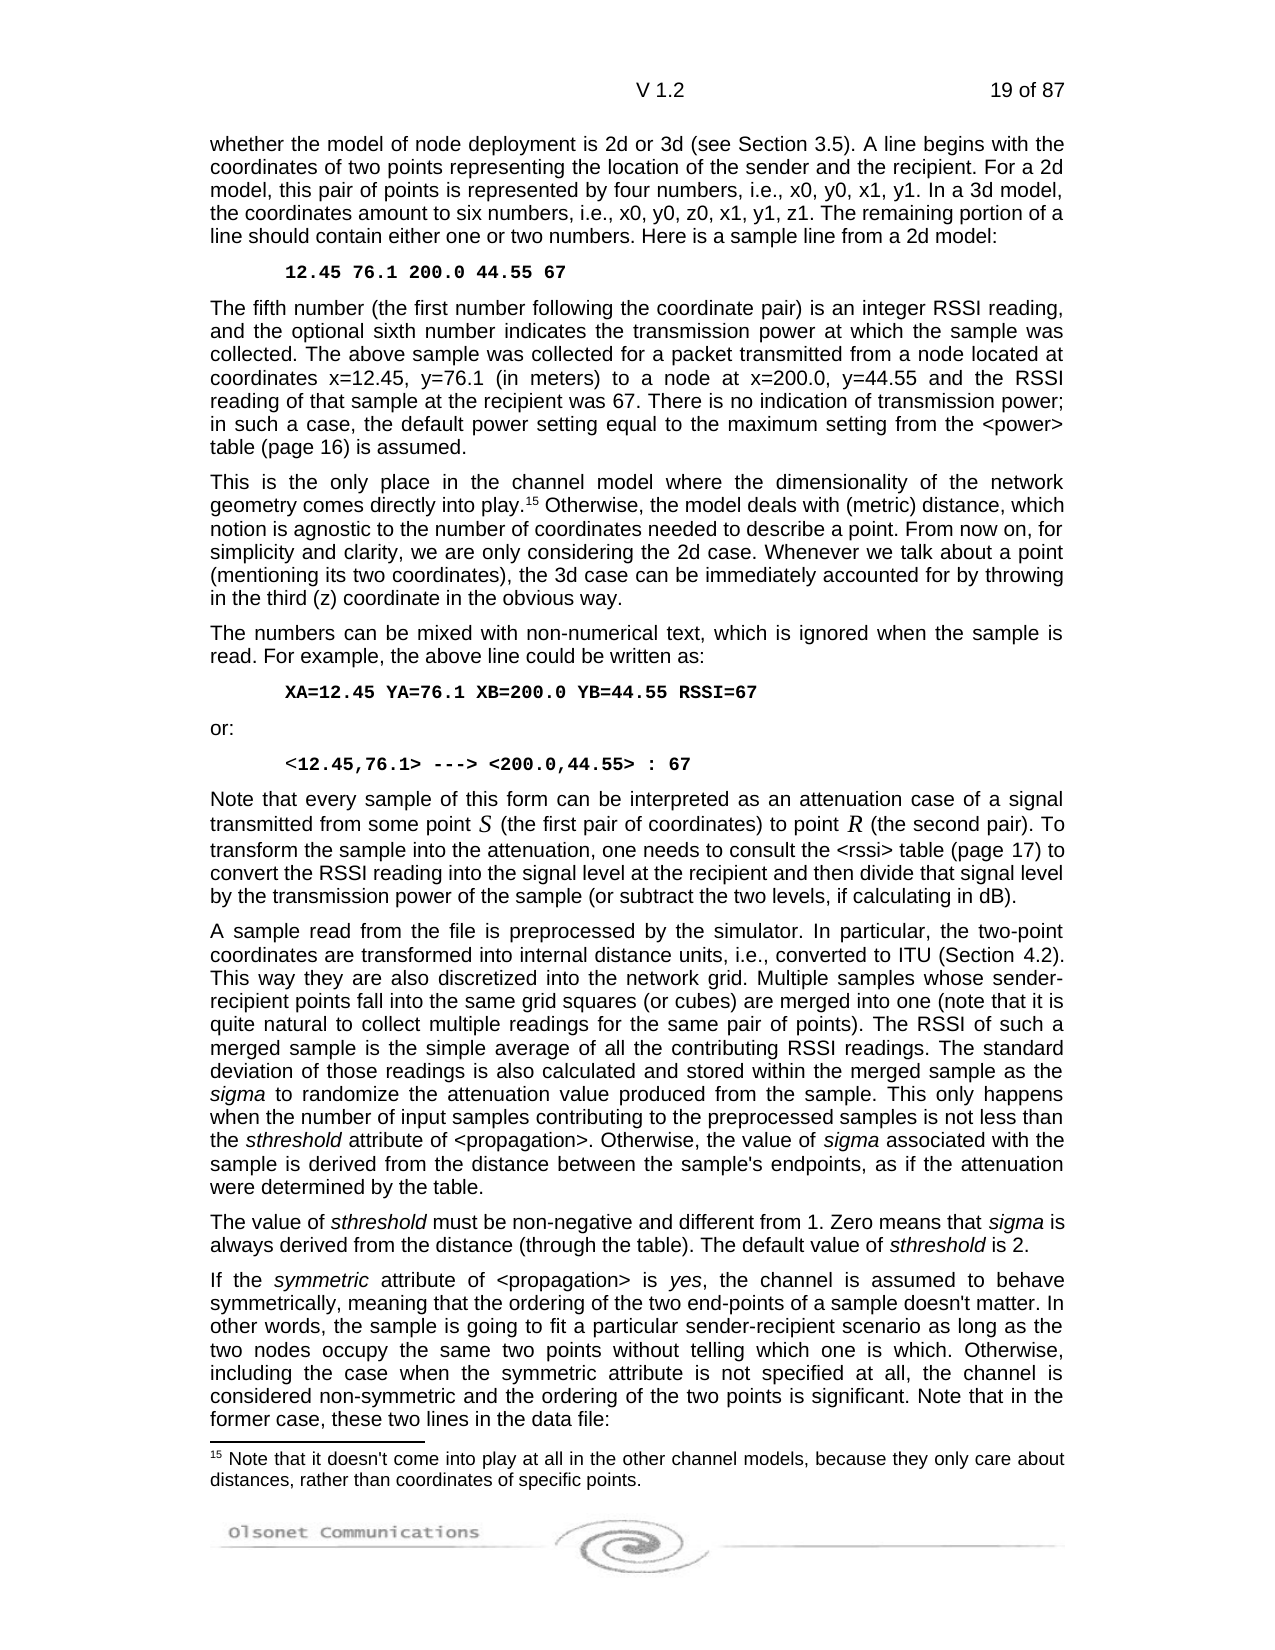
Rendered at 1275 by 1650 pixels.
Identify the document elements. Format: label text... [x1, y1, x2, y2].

text If the symmetric attribute of <propagation> is yes, the channel is assumed to behave symmetrically, meaning that the ordering of the two end-points of a sample doesn't matter. In other words, the sample is going to fit a particular sender-recipient scenario as long as the two nodes occupy the same two points without telling which one is which. Otherwise, including the case when the symmetric attribute is not specified at all, the channel is considered non-symmetric and the ordering of the two points is significant. Note that in the former case, these two lines in the data file: [210, 1269, 1065, 1431]
text <12.45,76.1> ---> <200.0,44.55> : 67 [210, 751, 1065, 776]
text Note that it doesn't come into play at all in the other channel models, because they only care about distances, rather than coordinates of specific points. [210, 1448, 1065, 1490]
text or: [210, 716, 1065, 739]
text A sample read from the file is preprocessed by the simulator. In particular, the two-point coordinates are transformed into internal distance units, i.e., converted to ITU (Section 4.2). This way they are also discretized into the network grid. Multiple samples whose sender-recipient points fall into the same grid squares (or cubes) are merged into one (note that it is quite natural to collect multiple readings for the same pair of points). The RSSI of such a merged sample is the simple average of all the contributing RSSI readings. The standard deviation of those readings is also calculated and stored within the merged sample as the sigma to randomize the attenuation value produced from the sample. This only happens when the number of input samples contributing to the preprocessed samples is not less than the sthreshold attribute of <propagation>. Otherwise, the value of sigma associated with the sample is derived from the distance between the sample's endpoints, as if the attenuation were determined by the table. [210, 920, 1065, 1199]
text The numbers can be mixed with non-numerical text, which is ignored when the sample is read. For example, the above line could be written as: [210, 622, 1065, 668]
text Note that every sample of this form can be interpreted as an attenuation case of a signal transmitted from some point (the first pair of coordinates) to point (the second pair). To transform the sample into the attenuation, one needs to consult the <rssi> table (page 17) to convert the RSSI reading into the signal level at the recipient and then divide that signal level by the transmission power of the sample (or subtract the two levels, if calculating in dB). [210, 788, 1065, 908]
text whether the model of node deployment is 2d or 3d (see Section 3.5). A line begins with the coordinates of two points representing the location of the sender and the recipient. For a 2d model, this pair of points is represented by four numbers, i.e., x0, y0, x1, y1. In a 3d model, the coordinates amount to six numbers, i.e., x0, y0, z0, x1, y1, z1. The remaining portion of a line should contain either one or two numbers. Here is a sample line from a 2d model: [210, 132, 1065, 248]
text This is the only place in the channel model where the dimensionality of the network geometry comes directly into play. Otherwise, the model deals with (metric) distance, which notion is agnostic to the number of coordinates needed to describe a point. From now on, for simplicity and clarity, we are only considering the 2d case. Whenever we talk about a point (mentioning its two coordinates), the 3d case can be immediately accounted for by throwing in the third (z) coordinate in the obvious way. [210, 471, 1065, 610]
text XA=12.45 YA=76.1 XB=200.0 YB=44.55 RSSI=67 [210, 680, 1065, 704]
text The fifth number (the first number following the coordinate pair) is an integer RSSI reading, and the optional sixth number indicates the transmission power at which the sample was collected. The above sample was collected for a packet transmitted from a node located at coordinates x=12.45, y=76.1 (in meters) to a node at x=200.0, y=44.55 and the RSSI reading of that sample at the recipient was 67. There is no indication of transmission power; in such a case, the default power setting equal to the maximum setting from the <power> table (page 16) is assumed. [210, 296, 1065, 459]
text 12.45 76.1 200.0 44.55 67 [210, 260, 1065, 284]
picture [210, 1504, 1065, 1596]
text The value of sthreshold must be non-negative and different from 1. Zero means that sigma is always derived from the distance (through the table). The default value of sthreshold is 2. [210, 1210, 1065, 1257]
